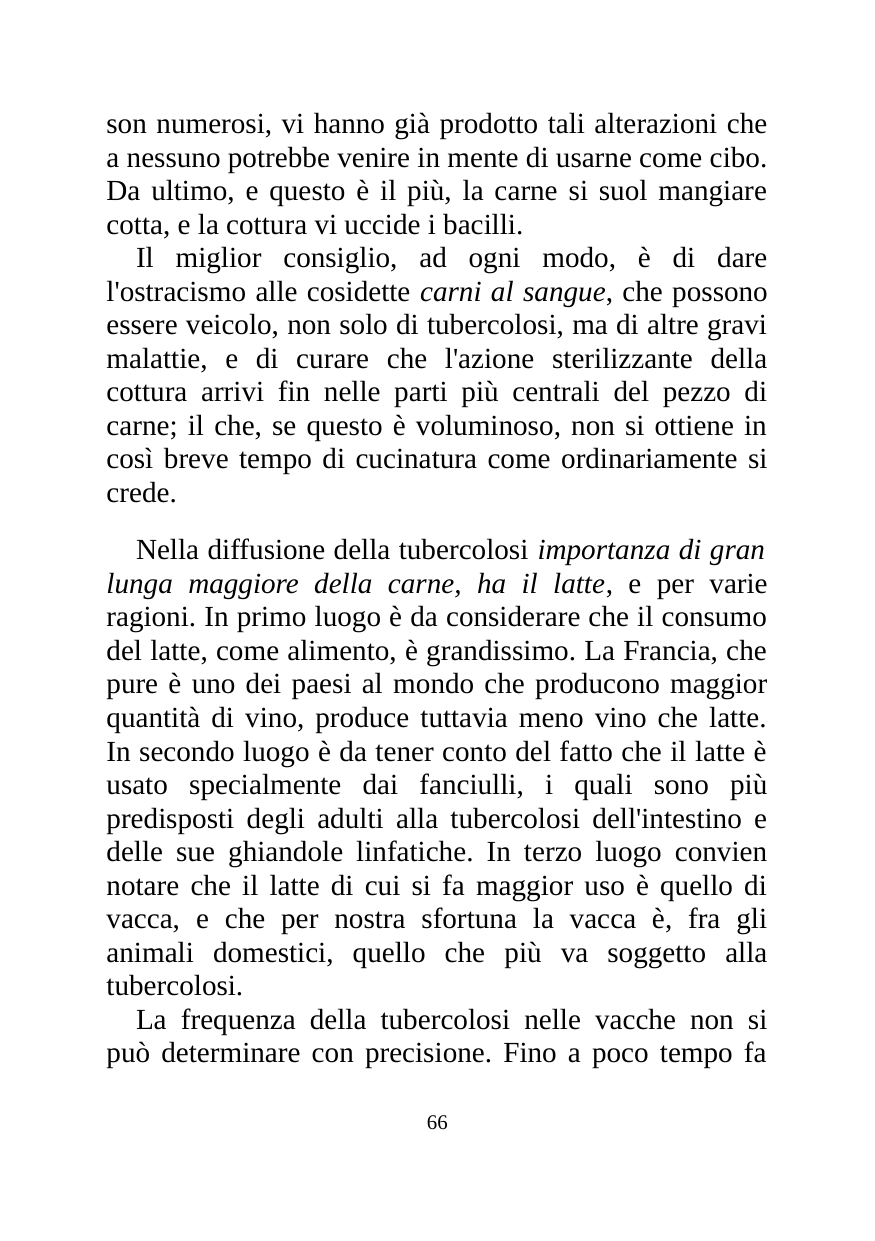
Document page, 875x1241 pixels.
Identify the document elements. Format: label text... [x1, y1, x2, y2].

text Il miglior consiglio, ad ogni modo, è di dare l'ostracismo alle cosidette carni al sangue, che possono essere veicolo, non solo di tubercolosi, ma di altre gravi malattie, e di curare che l'azione sterilizzante della cottura arrivi fin nelle parti più centrali del pezzo di carne; il che, se questo è voluminoso, non si ottiene in così breve tempo di cucinatura come ordinariamente si crede. [106, 240, 768, 509]
text son numerosi, vi hanno già prodotto tali alterazioni che a nessuno potrebbe venire in mente di usarne come cibo. Da ultimo, e questo è il più, la carne si suol mangiare cotta, e la cottura vi uccide i bacilli. [106, 106, 768, 240]
text Nella diffusione della tubercolosi importanza di gran lunga maggiore della carne, ha il latte, e per varie ragioni. In primo luogo è da considerare che il consumo del latte, come alimento, è grandissimo. La Francia, che pure è uno dei paesi al mondo che producono maggior quantità di vino, produce tuttavia meno vino che latte. In secondo luogo è da tener conto del fatto che il latte è usato specialmente dai fanciulli, i quali sono più predisposti degli adulti alla tubercolosi dell'intestino e delle sue ghiandole linfatiche. In terzo luogo convien notare che il latte di cui si fa maggior uso è quello di vacca, e che per nostra sfortuna la vacca è, fra gli animali domestici, quello che più va soggetto alla tubercolosi. [106, 532, 768, 1002]
text La frequenza della tubercolosi nelle vacche non si può determinare con precisione. Fino a poco tempo fa [106, 1002, 768, 1069]
